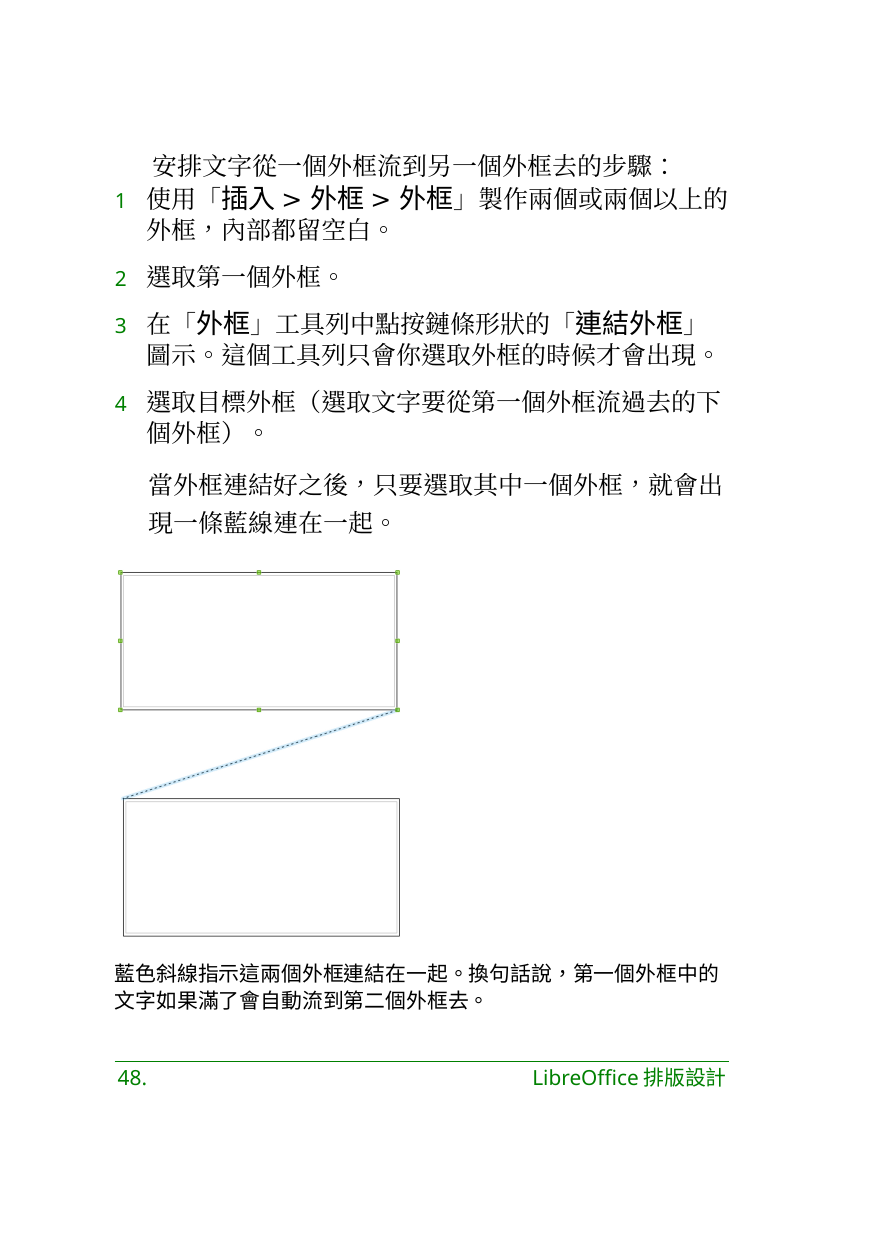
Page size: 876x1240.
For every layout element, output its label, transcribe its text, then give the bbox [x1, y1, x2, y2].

list 使用「插入 > 外框 > 外框」製作兩個或兩個以上的外框，內部都留空白。 [114, 183, 729, 246]
table_header [115, 564, 729, 952]
list 選取第一個外框。 [114, 261, 729, 293]
text 當外框連結好之後，只要選取其中一個外框，就會出現一條藍線連在一起。 [148, 464, 729, 539]
picture [114, 563, 417, 950]
table_cell 藍色斜線指示這兩個外框連結在一起。換句話說，第一個外框中的文字如果滿了會自動流到第二個外框去。 [115, 952, 729, 1014]
list 選取目標外框（選取文字要從第一個外框流過去的下個外框）。 [114, 386, 729, 449]
text 安排文字從一個外框流到另一個外框去的步驟： [114, 146, 729, 183]
list 在「外框」工具列中點按鏈條形狀的「連結外框」圖示。這個工具列只會你選取外框的時候才會出現。 [114, 308, 729, 371]
